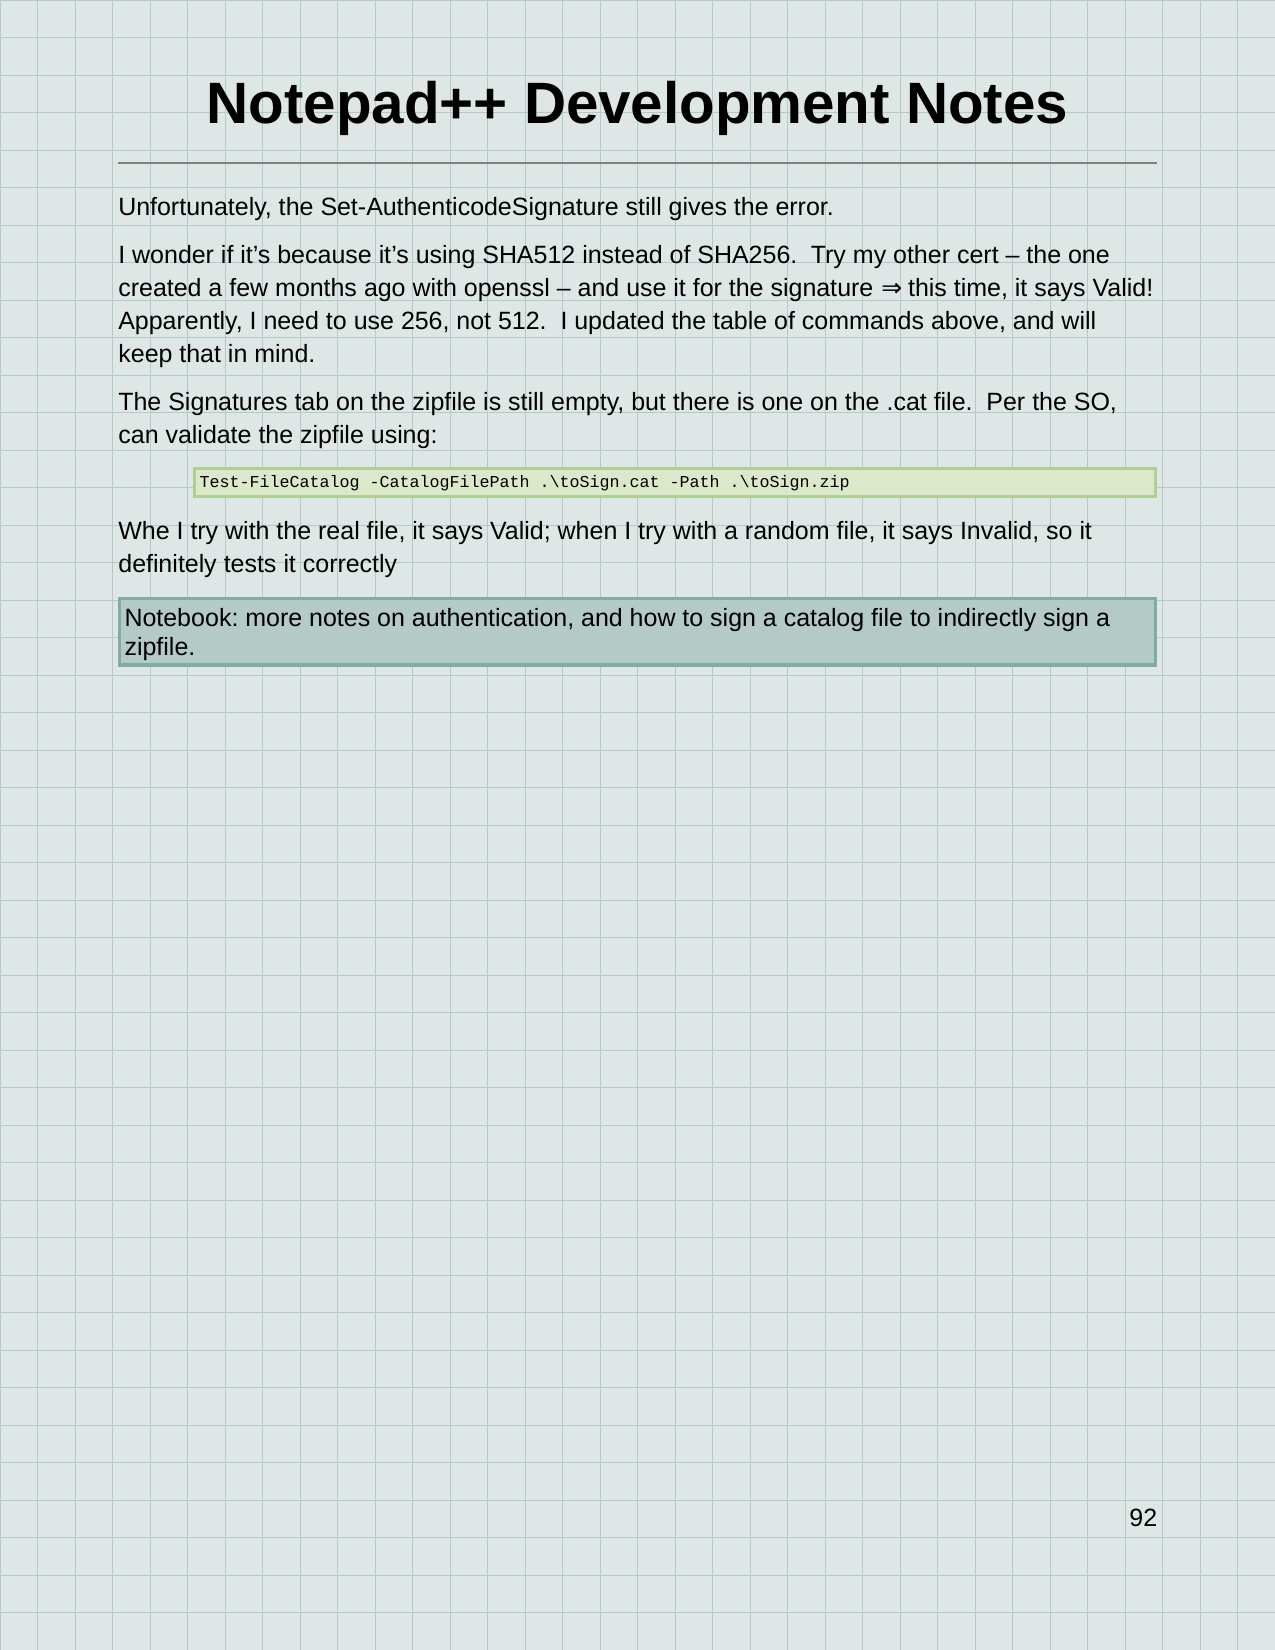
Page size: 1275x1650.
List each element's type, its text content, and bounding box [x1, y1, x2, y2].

text The Signatures tab on the zipfile is still empty, but there is one on the .cat file. Per the SO, can validate the zipfile using: [118, 387, 1157, 448]
text I wonder if it’s because it’s using SHA512 instead of SHA256. Try my other cert – the one created a few months ago with openssl – and use it for the signature ⇒ this time, it says Valid! Apparently, I need to use 256, not 512. I updated the table of commands above, and will keep that in mind. [118, 240, 1157, 368]
text Whe I try with the real file, it says Valid; when I try with a random file, it says Invalid, so it definitely tests it correctly [118, 516, 1157, 578]
text Unfortunately, the Set-AuthenticodeSignature still gives the error. [118, 192, 1157, 221]
text Notebook: more notes on authentication, and how to sign a catalog file to indirectly sign a zipfile. [121, 600, 1154, 663]
text Test-FileCatalog -CatalogFilePath .\toSign.cat -Path .\toSign.zip [196, 470, 1154, 495]
